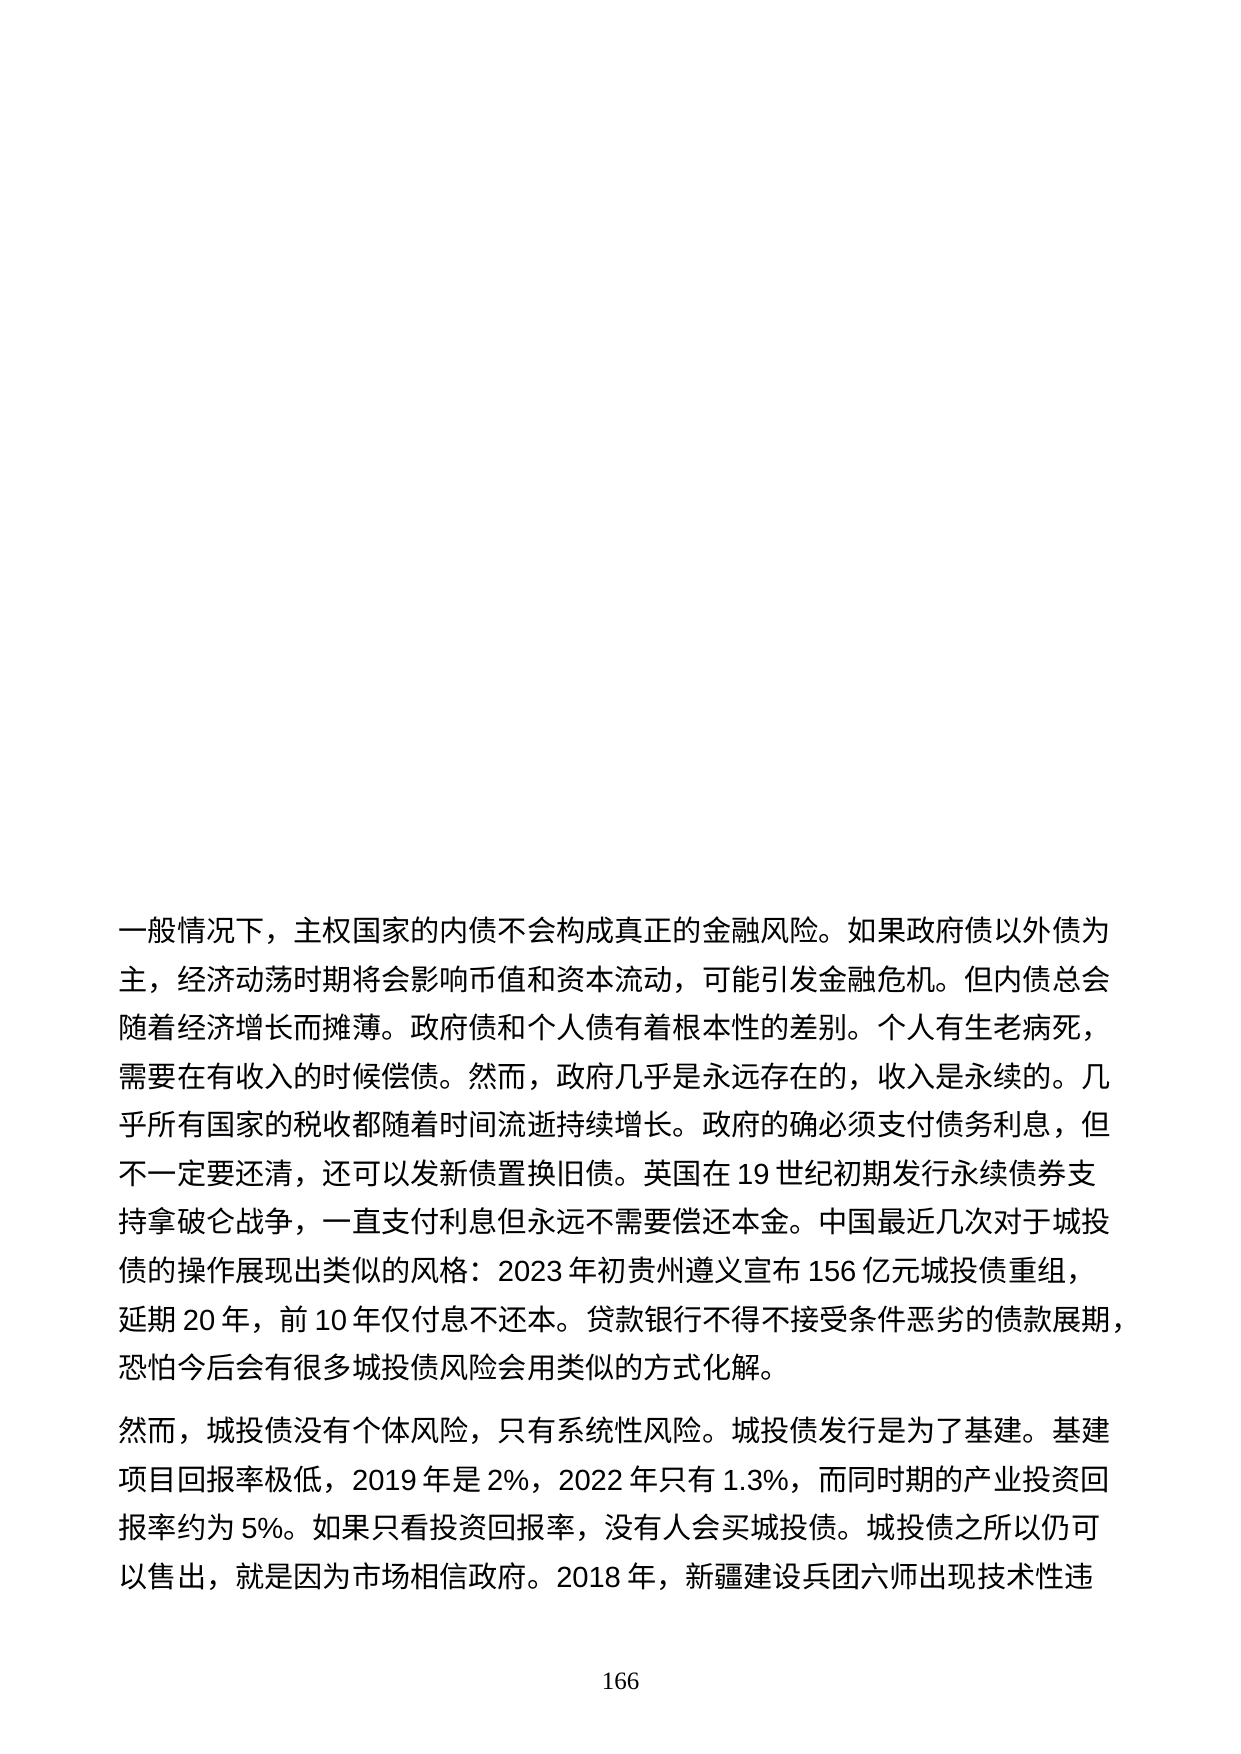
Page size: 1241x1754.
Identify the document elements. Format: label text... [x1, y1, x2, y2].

text 然而，城投债没有个体风险，只有系统性风险。城投债发行是为了基建。基建项目回报率极低，2019年是2%，2022年只有1.3%，而同时期的产业投资回报率约为5%。如果只看投资回报率，没有人会买城投债。城投债之所以仍可以售出，就是因为市场相信政府。2018年，新疆建设兵团六师出现技术性违 [118, 1408, 1122, 1596]
text 一般情况下，主权国家的内债不会构成真正的金融风险。如果政府债以外债为主，经济动荡时期将会影响币值和资本流动，可能引发金融危机。但内债总会随着经济增长而摊薄。政府债和个人债有着根本性的差别。个人有生老病死，需要在有收入的时候偿债。然而，政府几乎是永远存在的，收入是永续的。几乎所有国家的税收都随着时间流逝持续增长。政府的确必须支付债务利息，但不一定要还清，还可以发新债置换旧债。英国在19世纪初期发行永续债券支持拿破仑战争，一直支付利息但永远不需要偿还本金。中国最近几次对于城投债的操作展现出类似的风格：2023年初贵州遵义宣布156亿元城投债重组，延期20年，前10年仅付息不还本。贷款银行不得不接受条件恶劣的债款展期，恐怕今后会有很多城投债风险会用类似的方式化解。 [118, 908, 1122, 1387]
